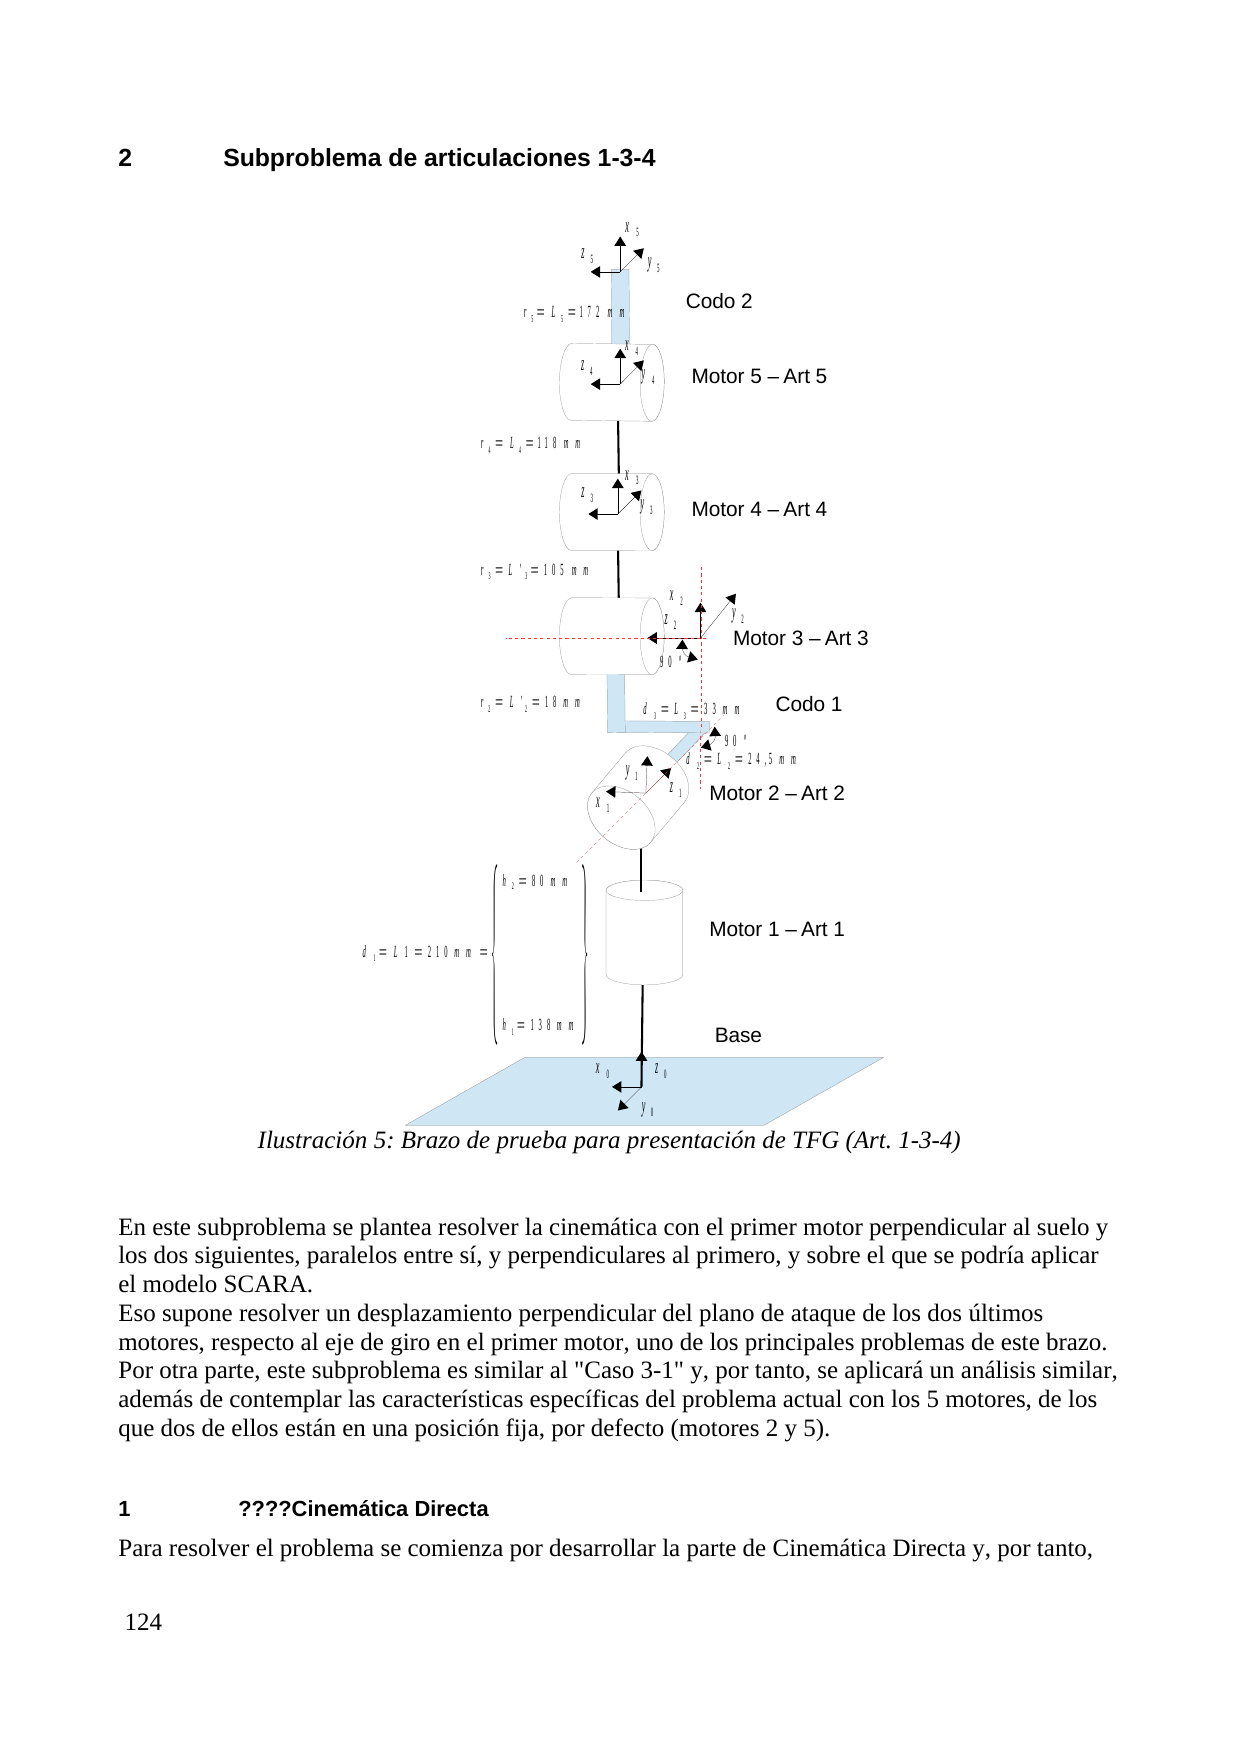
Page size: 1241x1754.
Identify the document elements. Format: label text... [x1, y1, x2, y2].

text Para resolver el problema se comienza por desarrollar la parte de Cinemática Directa y, por tanto, [118, 1533, 1122, 1562]
subtitle ????Cinemática Directa [118, 1495, 1122, 1521]
subtitle Subproblema de articulaciones 1-3-4 [118, 143, 1122, 172]
text Eso supone resolver un desplazamiento perpendicular del plano de ataque de los dos últimos motores, respecto al eje de giro en el primer motor, uno de los principales problemas de este brazo. [118, 1298, 1122, 1355]
text En este subproblema se plantea resolver la cinemática con el primer motor perpendicular al suelo y los dos siguientes, paralelos entre sí, y perpendiculares al primero, y sobre el que se podría aplicar el modelo SCARA. [118, 1212, 1122, 1298]
text Ilustración 5: Brazo de prueba para presentación de TFG (Art. 1-3-4) [257, 225, 983, 1154]
text Por otra parte, este subproblema es similar al "Caso 3-1" y, por tanto, se aplicará un análisis similar, además de contemplar las características específicas del problema actual con los 5 motores, de los que dos de ellos están en una posición fija, por defecto (motores 2 y 5). [118, 1355, 1122, 1442]
